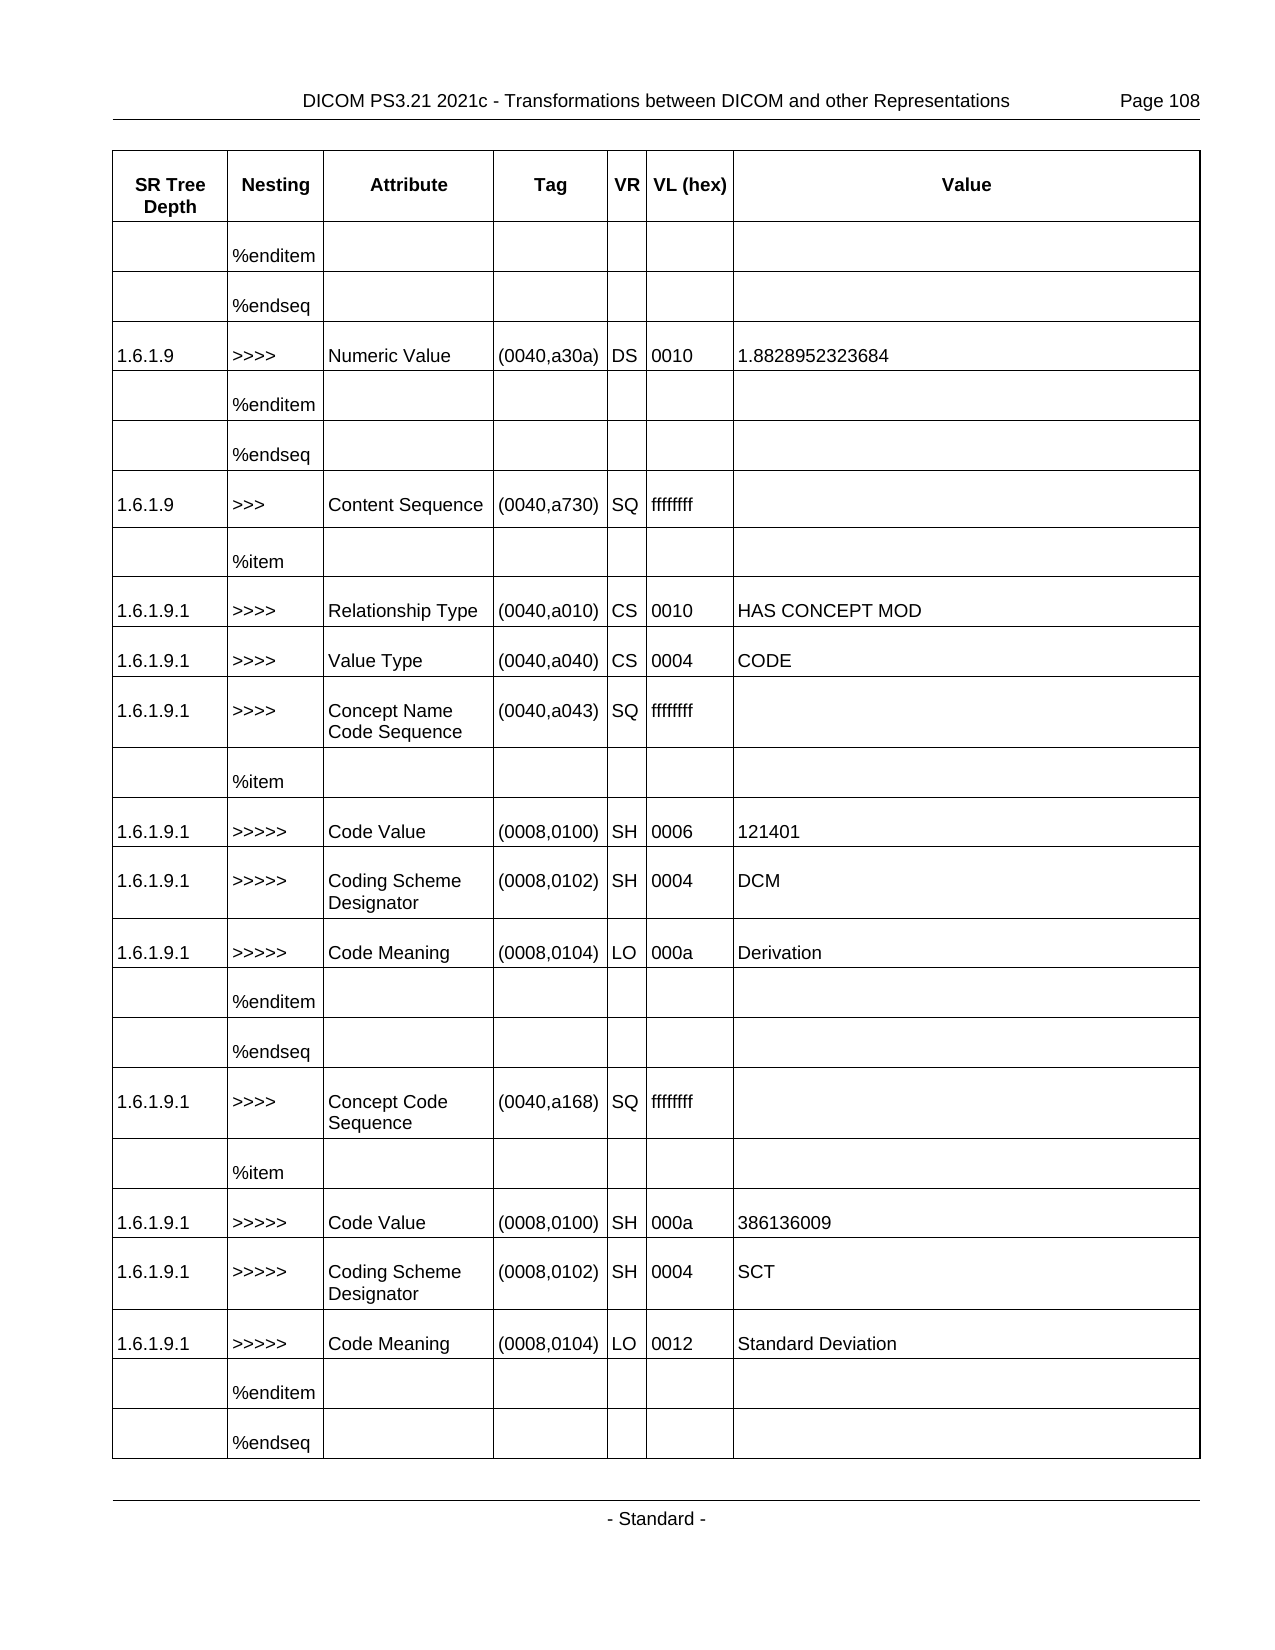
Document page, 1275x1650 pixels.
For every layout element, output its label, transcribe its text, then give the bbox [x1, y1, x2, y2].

table_cell 1.6.1.9 [113, 471, 227, 527]
table_header Attribute [324, 151, 493, 221]
table_cell 1.6.1.9.1 [113, 798, 227, 846]
table_cell [113, 222, 227, 271]
table_cell %item [228, 528, 323, 576]
table_cell [113, 1139, 227, 1187]
table_cell ffffffff [647, 677, 733, 747]
table_cell [324, 1018, 493, 1067]
table_cell [494, 421, 607, 470]
table_cell (0040,a010) [494, 577, 607, 626]
table_cell Coding Scheme Designator [324, 847, 493, 917]
table_cell 1.6.1.9.1 [113, 1310, 227, 1358]
table_cell [113, 1359, 227, 1408]
table_cell [734, 748, 1199, 797]
table_cell [494, 968, 607, 1017]
table_cell %enditem [228, 968, 323, 1017]
table_cell [494, 1018, 607, 1067]
table_cell [113, 272, 227, 321]
table_cell Numeric Value [324, 322, 493, 370]
table_cell [113, 1409, 227, 1457]
table_cell [647, 272, 733, 321]
table_cell Content Sequence [324, 471, 493, 527]
table_cell 121401 [734, 798, 1199, 846]
table_cell [494, 371, 607, 420]
table_cell %endseq [228, 1018, 323, 1067]
table_cell 1.6.1.9.1 [113, 919, 227, 967]
table_cell [324, 371, 493, 420]
table_cell [608, 1139, 646, 1187]
table_cell [494, 1409, 607, 1457]
table_cell SQ [608, 677, 646, 747]
table_cell [608, 968, 646, 1017]
table_cell [734, 1139, 1199, 1187]
table_cell [647, 1018, 733, 1067]
table_cell >>>>> [228, 1189, 323, 1237]
table_cell [608, 222, 646, 271]
table_cell Concept Name Code Sequence [324, 677, 493, 747]
table_cell 1.6.1.9.1 [113, 1238, 227, 1308]
table_cell [324, 1359, 493, 1408]
table_cell HAS CONCEPT MOD [734, 577, 1199, 626]
table_cell >>>>> [228, 847, 323, 917]
table_cell ffffffff [647, 1068, 733, 1138]
table_cell (0008,0102) [494, 1238, 607, 1308]
table_header Value [734, 151, 1199, 221]
table_cell >>> [228, 471, 323, 527]
table_cell 1.6.1.9.1 [113, 577, 227, 626]
table_cell SH [608, 1189, 646, 1237]
table_cell 1.6.1.9.1 [113, 627, 227, 676]
table_cell SCT [734, 1238, 1199, 1308]
table_cell [113, 421, 227, 470]
table_cell (0008,0104) [494, 919, 607, 967]
table_cell [734, 1018, 1199, 1067]
table_cell [608, 748, 646, 797]
table_cell Value Type [324, 627, 493, 676]
table_cell [608, 1359, 646, 1408]
table_cell [734, 968, 1199, 1017]
table_cell [608, 371, 646, 420]
table_cell [608, 528, 646, 576]
table_cell 1.6.1.9.1 [113, 1068, 227, 1138]
table_cell Standard Deviation [734, 1310, 1199, 1358]
table_cell 0004 [647, 1238, 733, 1308]
table_cell 000a [647, 919, 733, 967]
table_cell 0010 [647, 322, 733, 370]
table_cell Code Value [324, 1189, 493, 1237]
table_cell ffffffff [647, 471, 733, 527]
table_cell >>>> [228, 322, 323, 370]
table_cell [734, 222, 1199, 271]
table_cell >>>> [228, 677, 323, 747]
table_cell 1.6.1.9.1 [113, 677, 227, 747]
table_cell LO [608, 919, 646, 967]
table_cell [734, 1068, 1199, 1138]
table_cell [494, 528, 607, 576]
table_cell [647, 421, 733, 470]
table_cell [647, 528, 733, 576]
table_cell Code Meaning [324, 1310, 493, 1358]
table_cell >>>>> [228, 919, 323, 967]
table_cell Concept Code Sequence [324, 1068, 493, 1138]
table_cell [113, 748, 227, 797]
table_header Nesting [228, 151, 323, 221]
table_cell [324, 222, 493, 271]
table_cell [608, 1018, 646, 1067]
table_cell SQ [608, 1068, 646, 1138]
table_cell [647, 222, 733, 271]
table_cell SH [608, 847, 646, 917]
table_cell 1.6.1.9.1 [113, 847, 227, 917]
table_cell [734, 528, 1199, 576]
table_header VR [608, 151, 646, 221]
table_cell [494, 1359, 607, 1408]
table_cell (0008,0100) [494, 798, 607, 846]
table_cell (0040,a040) [494, 627, 607, 676]
table_cell [734, 677, 1199, 747]
table_cell 386136009 [734, 1189, 1199, 1237]
table_cell CS [608, 627, 646, 676]
table_cell [324, 1139, 493, 1187]
table_cell [113, 1018, 227, 1067]
table_cell >>>> [228, 1068, 323, 1138]
table_cell [647, 968, 733, 1017]
table_cell %item [228, 1139, 323, 1187]
table_cell (0008,0100) [494, 1189, 607, 1237]
table_cell [734, 1409, 1199, 1457]
table_cell [324, 421, 493, 470]
table_cell [494, 222, 607, 271]
table_cell 1.6.1.9.1 [113, 1189, 227, 1237]
table_cell >>>>> [228, 1310, 323, 1358]
table_cell CS [608, 577, 646, 626]
table_cell %enditem [228, 222, 323, 271]
table_header VL (hex) [647, 151, 733, 221]
table_cell [647, 748, 733, 797]
table_header Tag [494, 151, 607, 221]
table_cell %endseq [228, 1409, 323, 1457]
table_cell [734, 272, 1199, 321]
table_cell [734, 421, 1199, 470]
table_cell [324, 748, 493, 797]
table_cell >>>>> [228, 798, 323, 846]
table_cell 0004 [647, 627, 733, 676]
table_cell SH [608, 1238, 646, 1308]
table_cell [647, 1359, 733, 1408]
table_cell 1.8828952323684 [734, 322, 1199, 370]
table_cell (0008,0104) [494, 1310, 607, 1358]
table_cell SQ [608, 471, 646, 527]
table_cell (0040,a730) [494, 471, 607, 527]
table_cell DCM [734, 847, 1199, 917]
table_cell Code Meaning [324, 919, 493, 967]
table_cell [113, 968, 227, 1017]
table_cell [734, 1359, 1199, 1408]
table_cell [113, 371, 227, 420]
table_cell >>>> [228, 577, 323, 626]
table_cell [734, 471, 1199, 527]
table_cell [324, 1409, 493, 1457]
table_cell Relationship Type [324, 577, 493, 626]
table_cell [647, 1409, 733, 1457]
table_cell [494, 272, 607, 321]
table_header SR Tree Depth [113, 151, 227, 221]
table_cell [647, 371, 733, 420]
table_cell 0006 [647, 798, 733, 846]
table_cell [608, 1409, 646, 1457]
table_cell (0040,a30a) [494, 322, 607, 370]
table_cell >>>> [228, 627, 323, 676]
table_cell Derivation [734, 919, 1199, 967]
table_cell [608, 421, 646, 470]
table_cell [734, 371, 1199, 420]
table_cell [494, 748, 607, 797]
table_cell (0040,a168) [494, 1068, 607, 1138]
table_cell 0010 [647, 577, 733, 626]
table_cell [324, 272, 493, 321]
table_cell 0004 [647, 847, 733, 917]
table_cell [113, 528, 227, 576]
table_cell SH [608, 798, 646, 846]
table_cell %item [228, 748, 323, 797]
table_cell [494, 1139, 607, 1187]
table_cell [324, 968, 493, 1017]
table_cell %enditem [228, 1359, 323, 1408]
table_cell >>>>> [228, 1238, 323, 1308]
table_cell %enditem [228, 371, 323, 420]
table_cell LO [608, 1310, 646, 1358]
table_cell 0012 [647, 1310, 733, 1358]
table_cell [647, 1139, 733, 1187]
table_cell Code Value [324, 798, 493, 846]
table_cell [608, 272, 646, 321]
table_cell CODE [734, 627, 1199, 676]
table_cell (0040,a043) [494, 677, 607, 747]
table_cell [324, 528, 493, 576]
table_cell (0008,0102) [494, 847, 607, 917]
table_cell %endseq [228, 272, 323, 321]
table_cell 1.6.1.9 [113, 322, 227, 370]
table_cell %endseq [228, 421, 323, 470]
table_cell 000a [647, 1189, 733, 1237]
table_cell DS [608, 322, 646, 370]
table_cell Coding Scheme Designator [324, 1238, 493, 1308]
